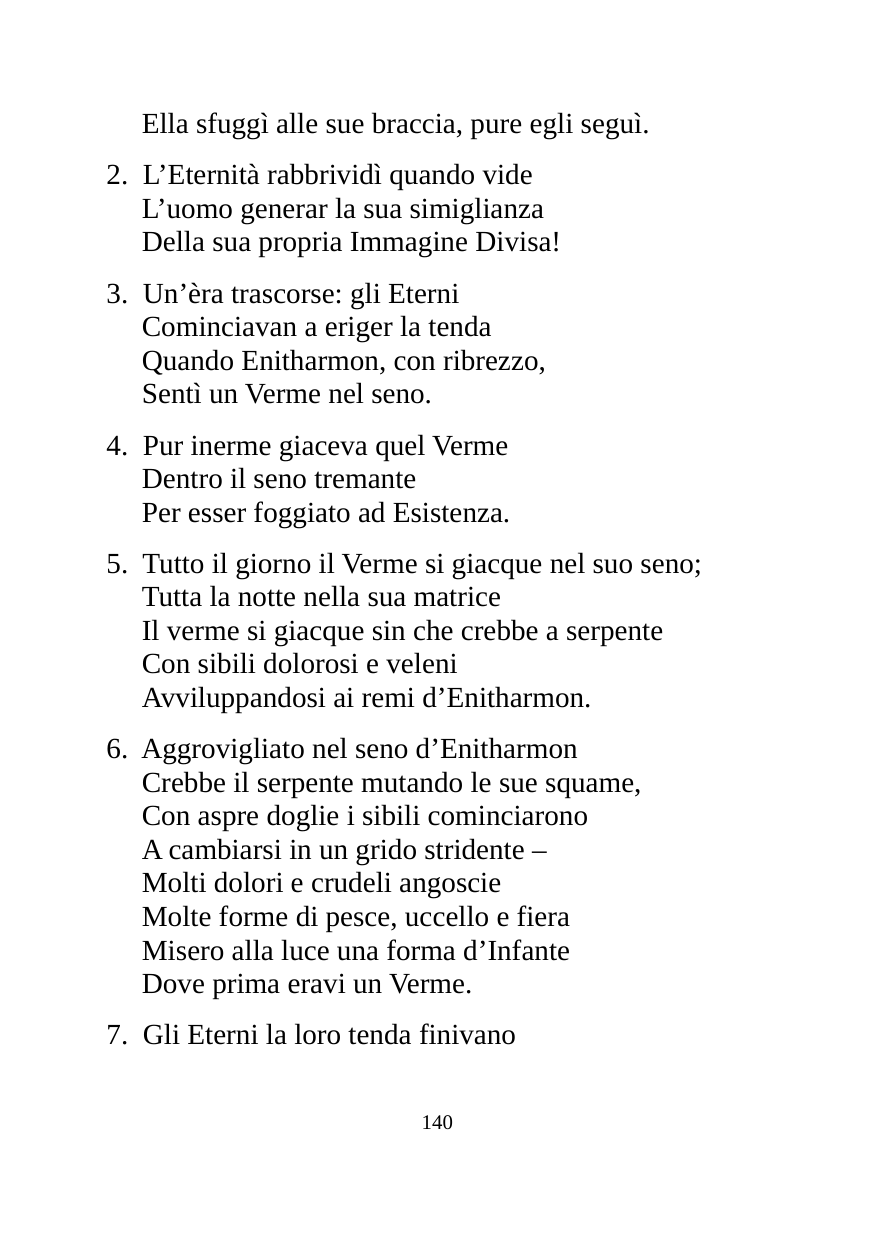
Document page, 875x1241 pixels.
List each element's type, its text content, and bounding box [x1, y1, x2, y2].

text Ella sfuggì alle sue braccia, pure egli seguì. [106, 106, 768, 140]
text 4. Pur inerme giaceva quel Verme Dentro il seno tremante Per esser foggiato ad Esistenza. [106, 428, 768, 528]
text 6. Aggrovigliato nel seno d’Enitharmon Crebbe il serpente mutando le sue squame, Con aspre doglie i sibili cominciarono A cambiarsi in un grido stridente – Molti dolori e crudeli angoscie Molte forme di pesce, uccello e fiera Misero alla luce una forma d’Infante Dove prima eravi un Verme. [106, 731, 768, 1000]
text 2. L’Eternità rabbrividì quando vide L’uomo generar la sua simiglianza Della sua propria Immagine Divisa! [106, 157, 768, 258]
text 7. Gli Eterni la loro tenda finivano [106, 1017, 768, 1051]
text 5. Tutto il giorno il Verme si giacque nel suo seno; Tutta la notte nella sua matrice Il verme si giacque sin che crebbe a serpente Con sibili dolorosi e veleni Avviluppandosi ai remi d’Enitharmon. [106, 546, 768, 714]
text 3. Un’èra trascorse: gli Eterni Cominciavan a eriger la tenda Quando Enitharmon, con ribrezzo, Sentì un Verme nel seno. [106, 276, 768, 410]
